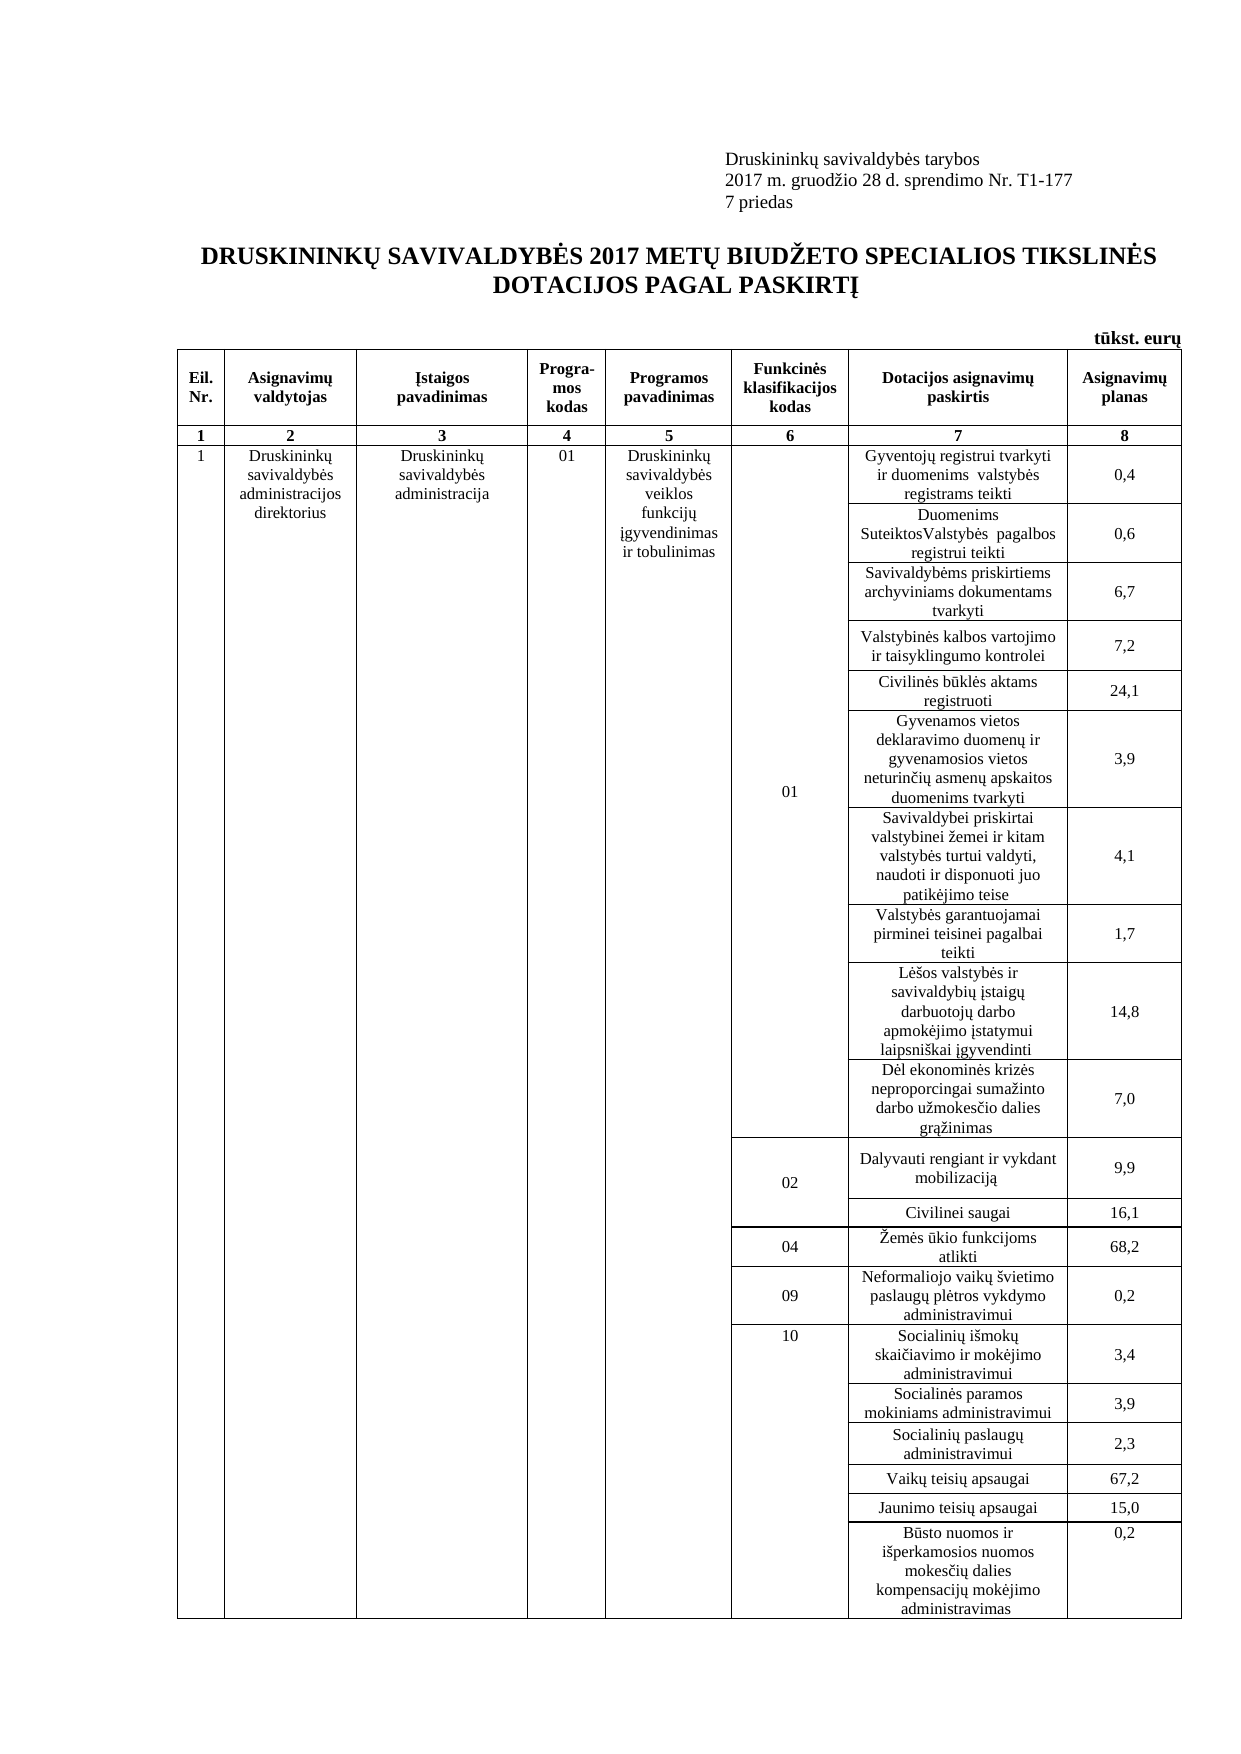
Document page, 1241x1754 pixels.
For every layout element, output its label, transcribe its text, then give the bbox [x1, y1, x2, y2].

table_header Įstaigos pavadinimas [357, 350, 527, 424]
table_cell Būsto nuomos ir išperkamosios nuomos mokesčių dalies kompensacijų mokėjimo administravimas [849, 1523, 1067, 1618]
table_cell 16,1 [1068, 1199, 1181, 1226]
table_header Progra-mos kodas [528, 350, 605, 424]
table_cell 0,6 [1068, 504, 1181, 562]
table_cell Dalyvauti rengiant ir vykdant mobilizaciją [849, 1138, 1067, 1198]
table_cell 2 [225, 426, 356, 445]
table_cell 01 [732, 446, 848, 1137]
table_cell 7 [849, 426, 1067, 445]
table_cell Neformaliojo vaikų švietimo paslaugų plėtros vykdymo administravimui [849, 1267, 1067, 1324]
table_cell Socialinių išmokų skaičiavimo ir mokėjimo administravimui [849, 1325, 1067, 1383]
table_header Eil. Nr. [178, 350, 224, 424]
table_header Programos pavadinimas [606, 350, 731, 424]
table_cell 10 [732, 1325, 848, 1618]
table_cell 1 [178, 446, 224, 1618]
table_cell 4,1 [1068, 808, 1181, 903]
table_cell Valstybinės kalbos vartojimo ir taisyklingumo kontrolei [849, 621, 1067, 670]
table_cell Duomenims SuteiktosValstybės pagalbos registrui teikti [849, 504, 1067, 562]
table_cell 68,2 [1068, 1228, 1181, 1266]
table_cell 9,9 [1068, 1138, 1181, 1198]
table_cell 67,2 [1068, 1465, 1181, 1493]
table_cell 6 [732, 426, 848, 445]
table_cell 04 [732, 1228, 848, 1266]
table_header Funkcinės klasifikacijos kodas [732, 350, 848, 424]
table_cell 1,7 [1068, 905, 1181, 962]
text 2017 m. gruodžio 28 d. sprendimo Nr. T1-177 [252, 169, 1181, 191]
table_cell 3,9 [1068, 711, 1181, 807]
table_cell 6,7 [1068, 563, 1181, 620]
table_cell Jaunimo teisių apsaugai [849, 1494, 1067, 1521]
text tūkst. eurų [177, 327, 1181, 349]
table_cell Civilinės būklės aktams registruoti [849, 671, 1067, 710]
table_cell Druskininkų savivaldybės administracijos direktorius [225, 446, 356, 1618]
table_cell 3,9 [1068, 1384, 1181, 1422]
table_cell Gyvenamos vietos deklaravimo duomenų ir gyvenamosios vietos neturinčių asmenų apskaitos duomenims tvarkyti [849, 711, 1067, 807]
table_header Asignavimų valdytojas [225, 350, 356, 424]
text DRUSKININKŲ SAVIVALDYBĖS 2017 METŲ BIUDŽETO SPECIALIOS TIKSLINĖS DOTACIJOS PAGAL PASKIRTĮ [177, 241, 1181, 298]
table_cell 3 [357, 426, 527, 445]
table_cell 3,4 [1068, 1325, 1181, 1383]
table_cell Valstybės garantuojamai pirminei teisinei pagalbai teikti [849, 905, 1067, 962]
table_cell 0,2 [1068, 1523, 1181, 1618]
table_cell 24,1 [1068, 671, 1181, 710]
table_cell 1 [178, 426, 224, 445]
table_cell Civilinei saugai [849, 1199, 1067, 1226]
table_cell Vaikų teisių apsaugai [849, 1465, 1067, 1493]
table_cell 0,4 [1068, 446, 1181, 503]
table_cell 8 [1068, 426, 1181, 445]
table_cell 0,2 [1068, 1267, 1181, 1324]
table_cell 2,3 [1068, 1423, 1181, 1463]
table_cell Savivaldybei priskirtai valstybinei žemei ir kitam valstybės turtui valdyti, naudoti ir disponuoti juo patikėjimo teise [849, 808, 1067, 903]
table_cell 14,8 [1068, 963, 1181, 1059]
table_cell 5 [606, 426, 731, 445]
table_header Asignavimų planas [1068, 350, 1181, 424]
table_header Dotacijos asignavimų paskirtis [849, 350, 1067, 424]
table_cell Socialinės paramos mokiniams administravimui [849, 1384, 1067, 1422]
table_cell 15,0 [1068, 1494, 1181, 1521]
table_cell Socialinių paslaugų administravimui [849, 1423, 1067, 1463]
table_cell Lėšos valstybės ir savivaldybių įstaigų darbuotojų darbo apmokėjimo įstatymui laipsniškai įgyvendinti [849, 963, 1067, 1059]
table_cell Savivaldybėms priskirtiems archyviniams dokumentams tvarkyti [849, 563, 1067, 620]
table_cell 02 [732, 1138, 848, 1226]
table_cell 7,2 [1068, 621, 1181, 670]
table_cell Druskininkų savivaldybės veiklos funkcijų įgyvendinimas ir tobulinimas [606, 446, 731, 1618]
table_cell Druskininkų savivaldybės administracija [357, 446, 527, 1618]
text 7 priedas [252, 191, 1181, 212]
table_cell Gyventojų registrui tvarkyti ir duomenims valstybės registrams teikti [849, 446, 1067, 503]
table_cell 7,0 [1068, 1060, 1181, 1137]
text Druskininkų savivaldybės tarybos [252, 148, 1181, 169]
table_cell Žemės ūkio funkcijoms atlikti [849, 1228, 1067, 1266]
table_cell 01 [528, 446, 605, 1618]
table_cell 09 [732, 1267, 848, 1324]
table_cell Dėl ekonominės krizės neproporcingai sumažinto darbo užmokesčio dalies grąžinimas [849, 1060, 1067, 1137]
table_cell 4 [528, 426, 605, 445]
